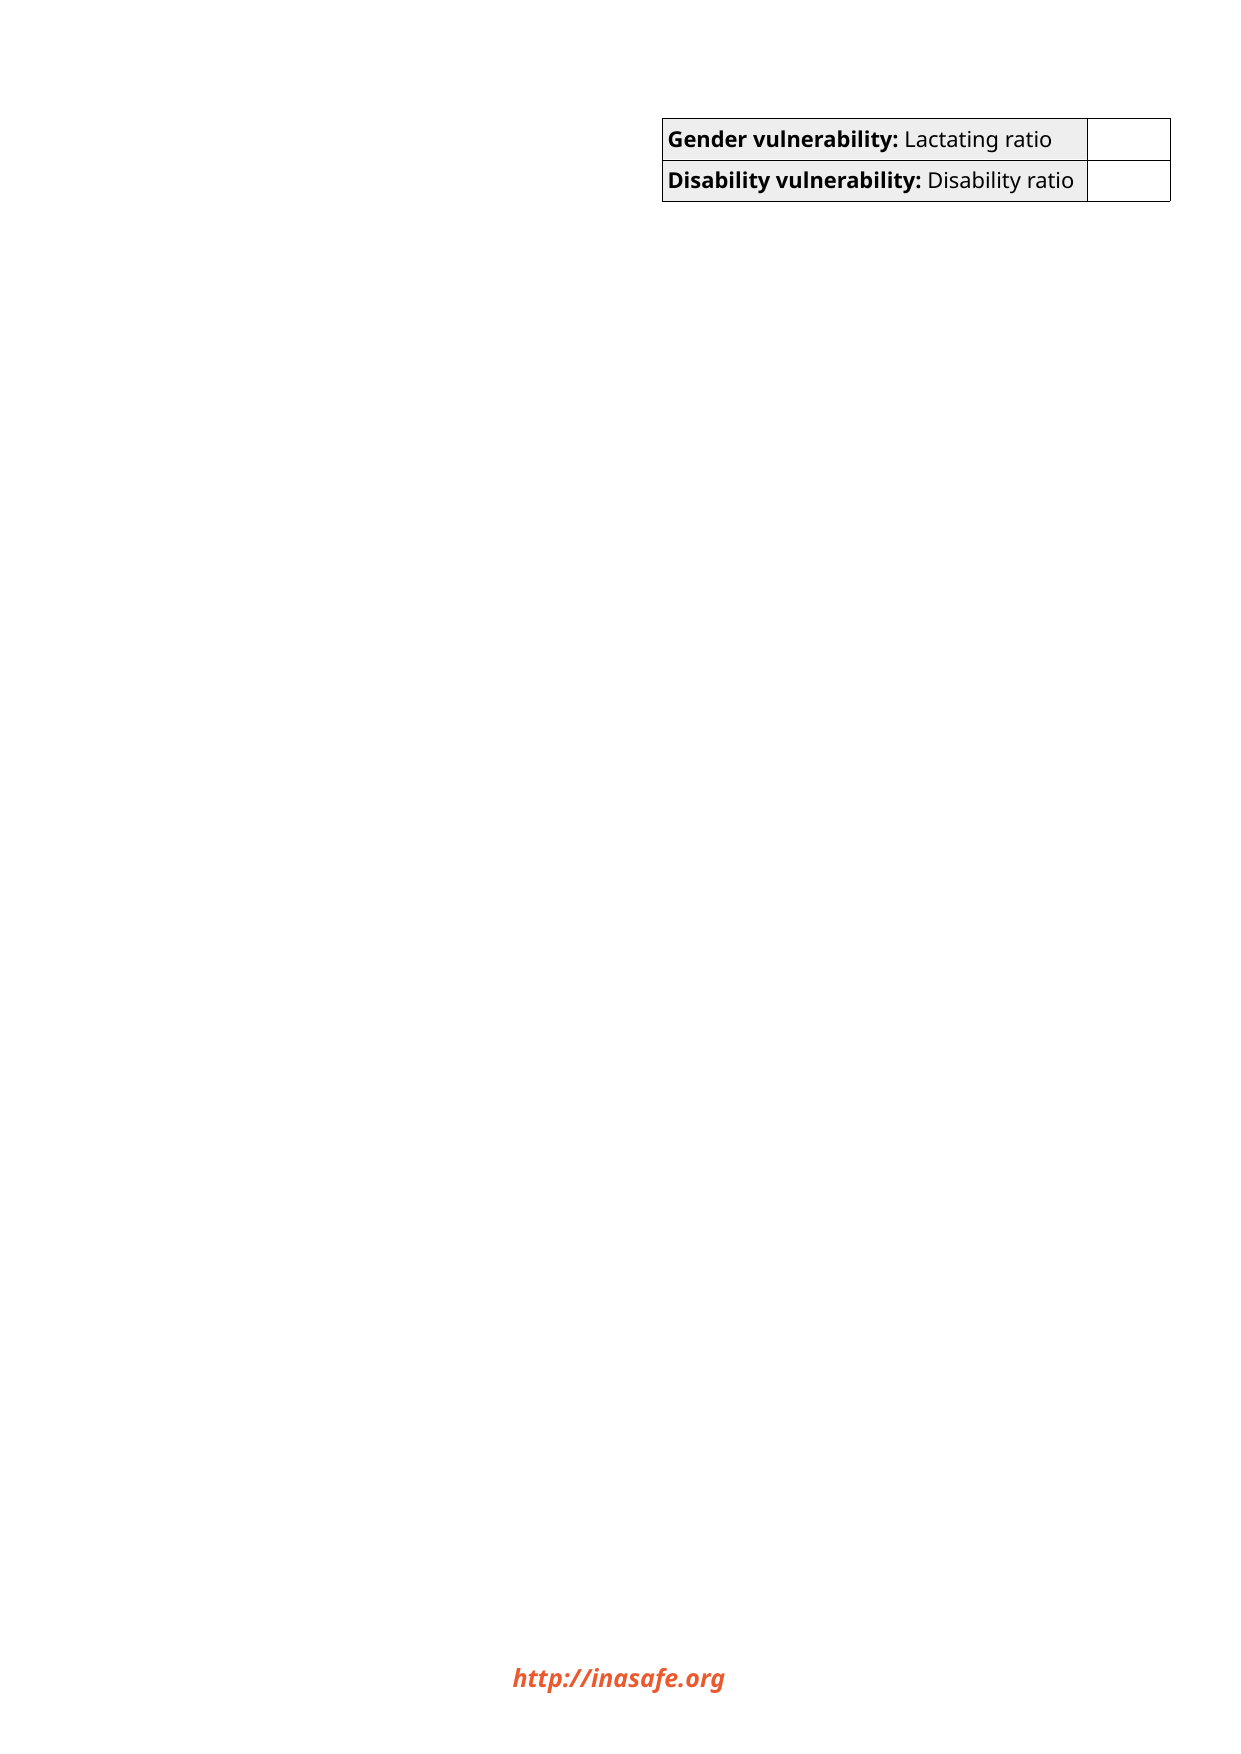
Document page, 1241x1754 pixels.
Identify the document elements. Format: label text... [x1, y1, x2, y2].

table_cell [1088, 161, 1170, 201]
table_cell Gender vulnerability: Lactating ratio [663, 119, 1087, 159]
table_cell Disability vulnerability: Disability ratio [663, 161, 1087, 201]
table_cell [1088, 119, 1170, 159]
